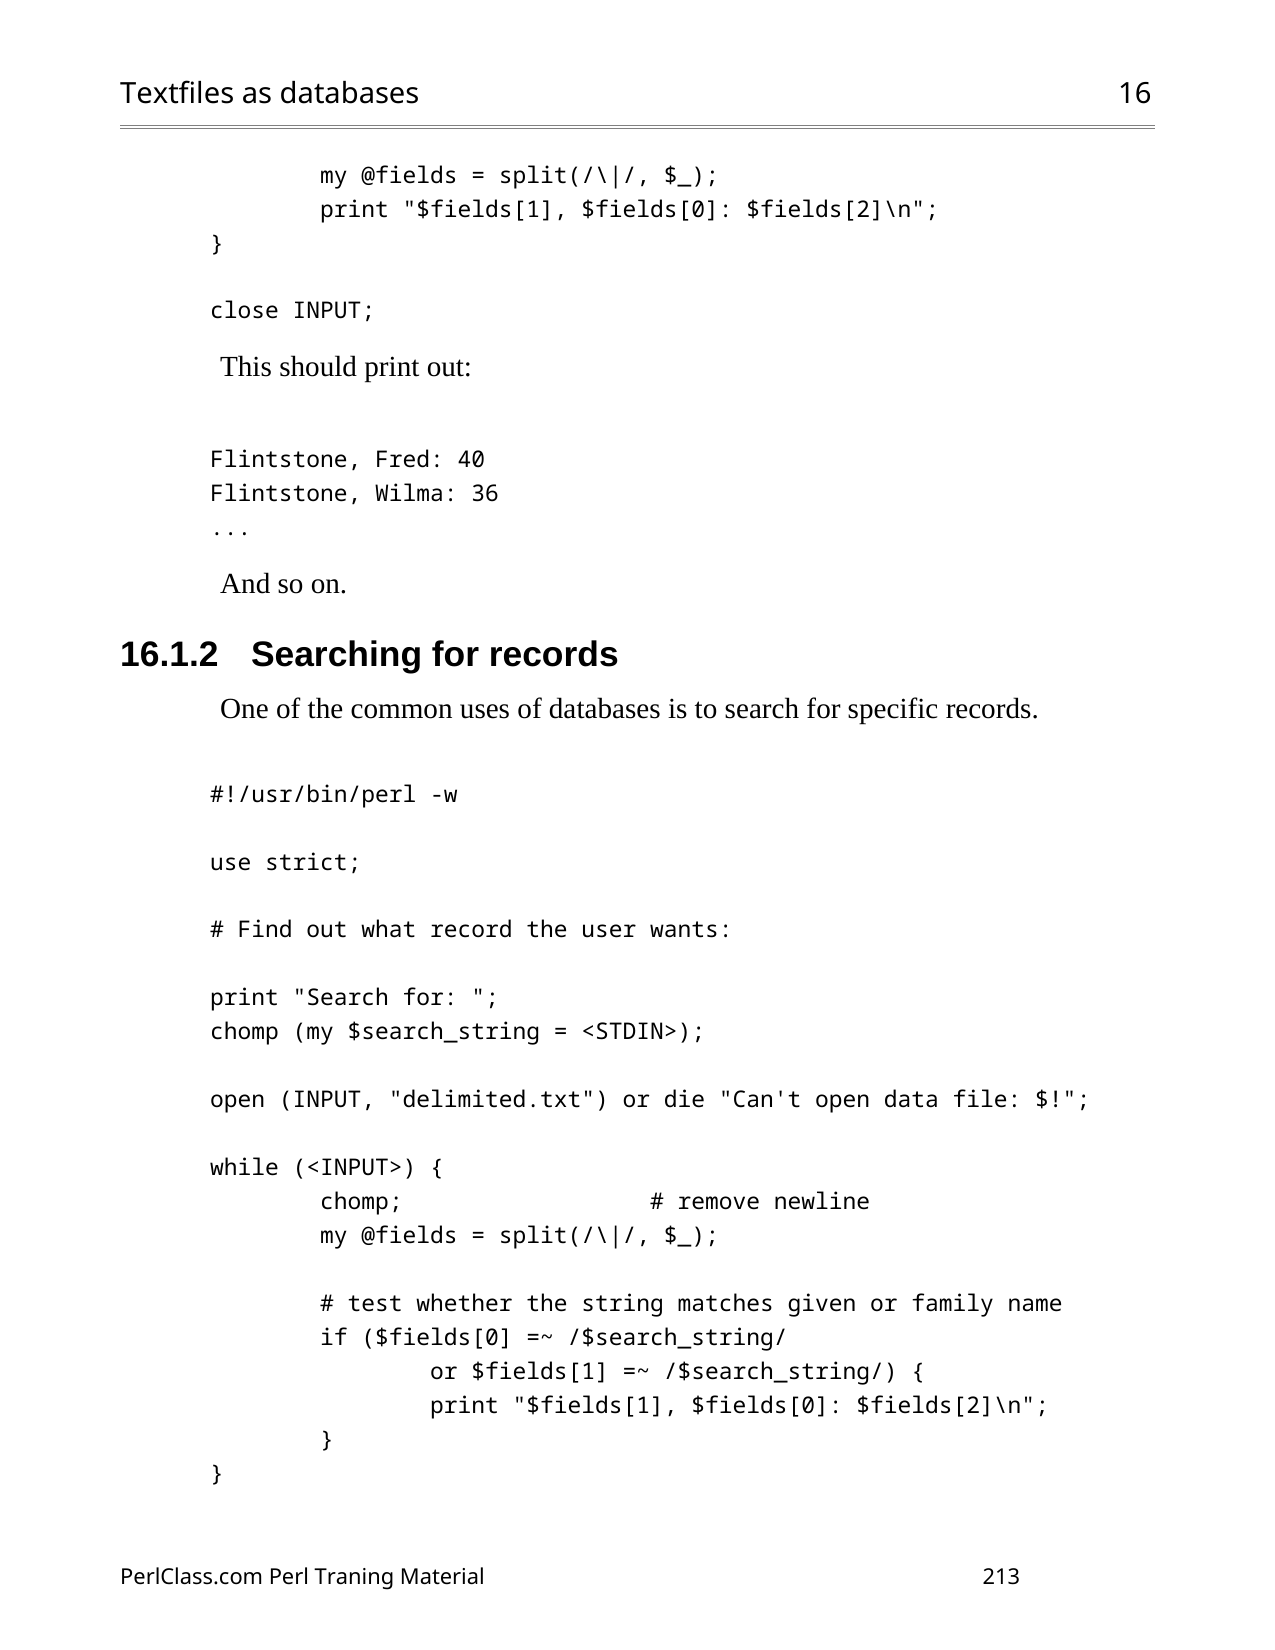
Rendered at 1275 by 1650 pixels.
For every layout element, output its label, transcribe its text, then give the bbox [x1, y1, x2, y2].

text } [210, 1421, 1155, 1454]
text This should print out: [220, 351, 1155, 383]
text if ($fields[0] =~ /$search_string/ [210, 1319, 1155, 1352]
text And so on. [220, 567, 1155, 600]
text my @fields = split(/\|/, $_); [210, 1218, 1155, 1250]
text # test whether the string matches given or family name [210, 1286, 1155, 1318]
text chomp (my $search_string = <STDIN>); [210, 1014, 1155, 1046]
text chomp; # remove newline [210, 1184, 1155, 1216]
text } [210, 1455, 1155, 1488]
text while (<INPUT>) { [210, 1150, 1155, 1182]
text my @fields = split(/\|/, $_); [210, 157, 1155, 190]
text print "Search for: "; [210, 980, 1155, 1012]
text print "$fields[1], $fields[0]: $fields[2]\n"; [210, 191, 1155, 224]
text print "$fields[1], $fields[0]: $fields[2]\n"; [210, 1387, 1155, 1420]
text One of the common uses of databases is to search for specific records. [220, 692, 1155, 724]
text ... [210, 510, 1155, 542]
subtitle Searching for records [120, 627, 1155, 674]
text open (INPUT, "delimited.txt") or die "Can't open data file: $!"; [210, 1082, 1155, 1114]
text Flintstone, Fred: 40 [210, 442, 1155, 474]
text } [210, 225, 1155, 258]
text close INPUT; [210, 293, 1155, 326]
text #!/usr/bin/perl -w [210, 776, 1155, 809]
text # Find out what record the user wants: [210, 912, 1155, 944]
text or $fields[1] =~ /$search_string/) { [210, 1353, 1155, 1386]
text Flintstone, Wilma: 36 [210, 476, 1155, 508]
text use strict; [210, 844, 1155, 877]
